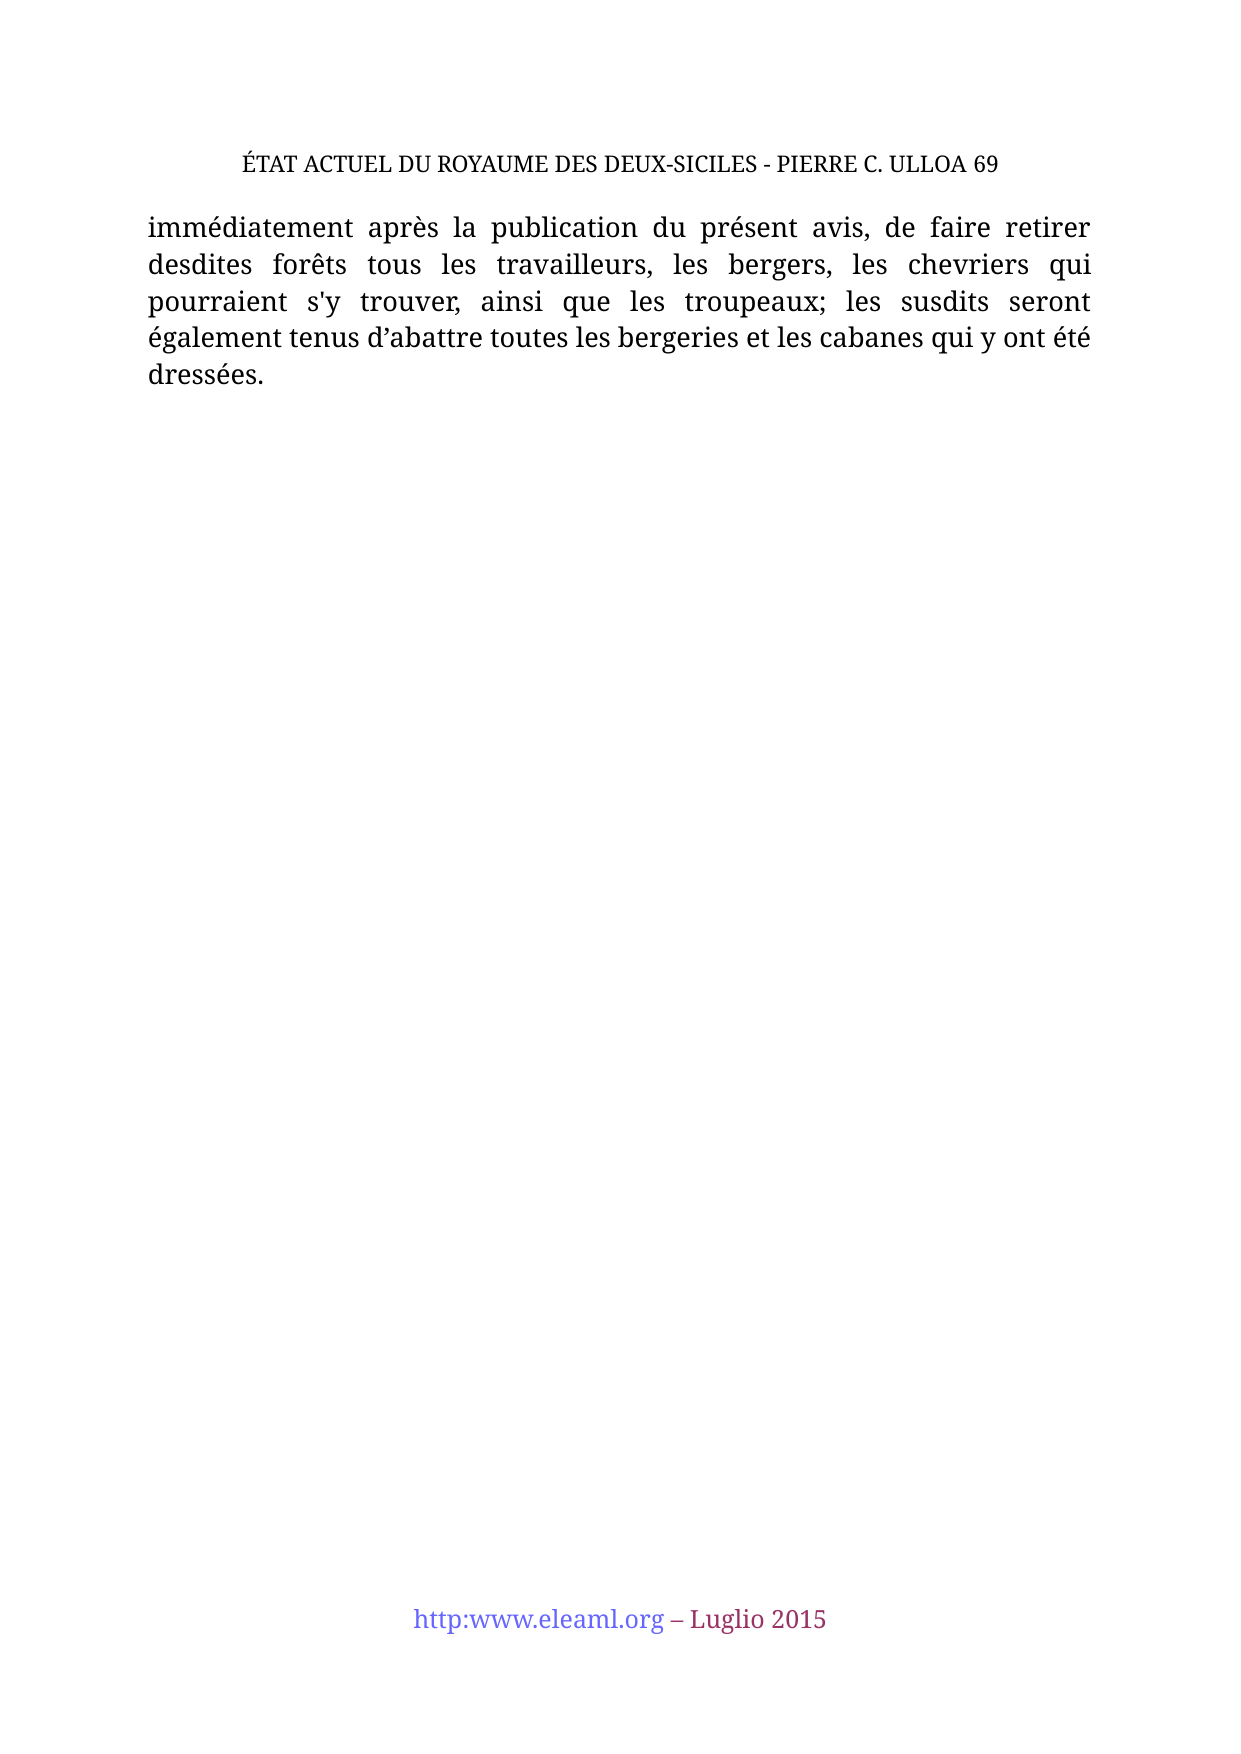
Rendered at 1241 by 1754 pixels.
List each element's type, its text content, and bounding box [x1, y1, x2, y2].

text immédiatement après la publication du présent avis, de faire retirer desdites forêts tous les travailleurs, les bergers, les chevriers qui pourraient s'y trouver, ainsi que les troupeaux; les susdits seront également tenus d’abattre toutes les bergeries et les cabanes qui y ont été dressées. [148, 208, 1093, 393]
